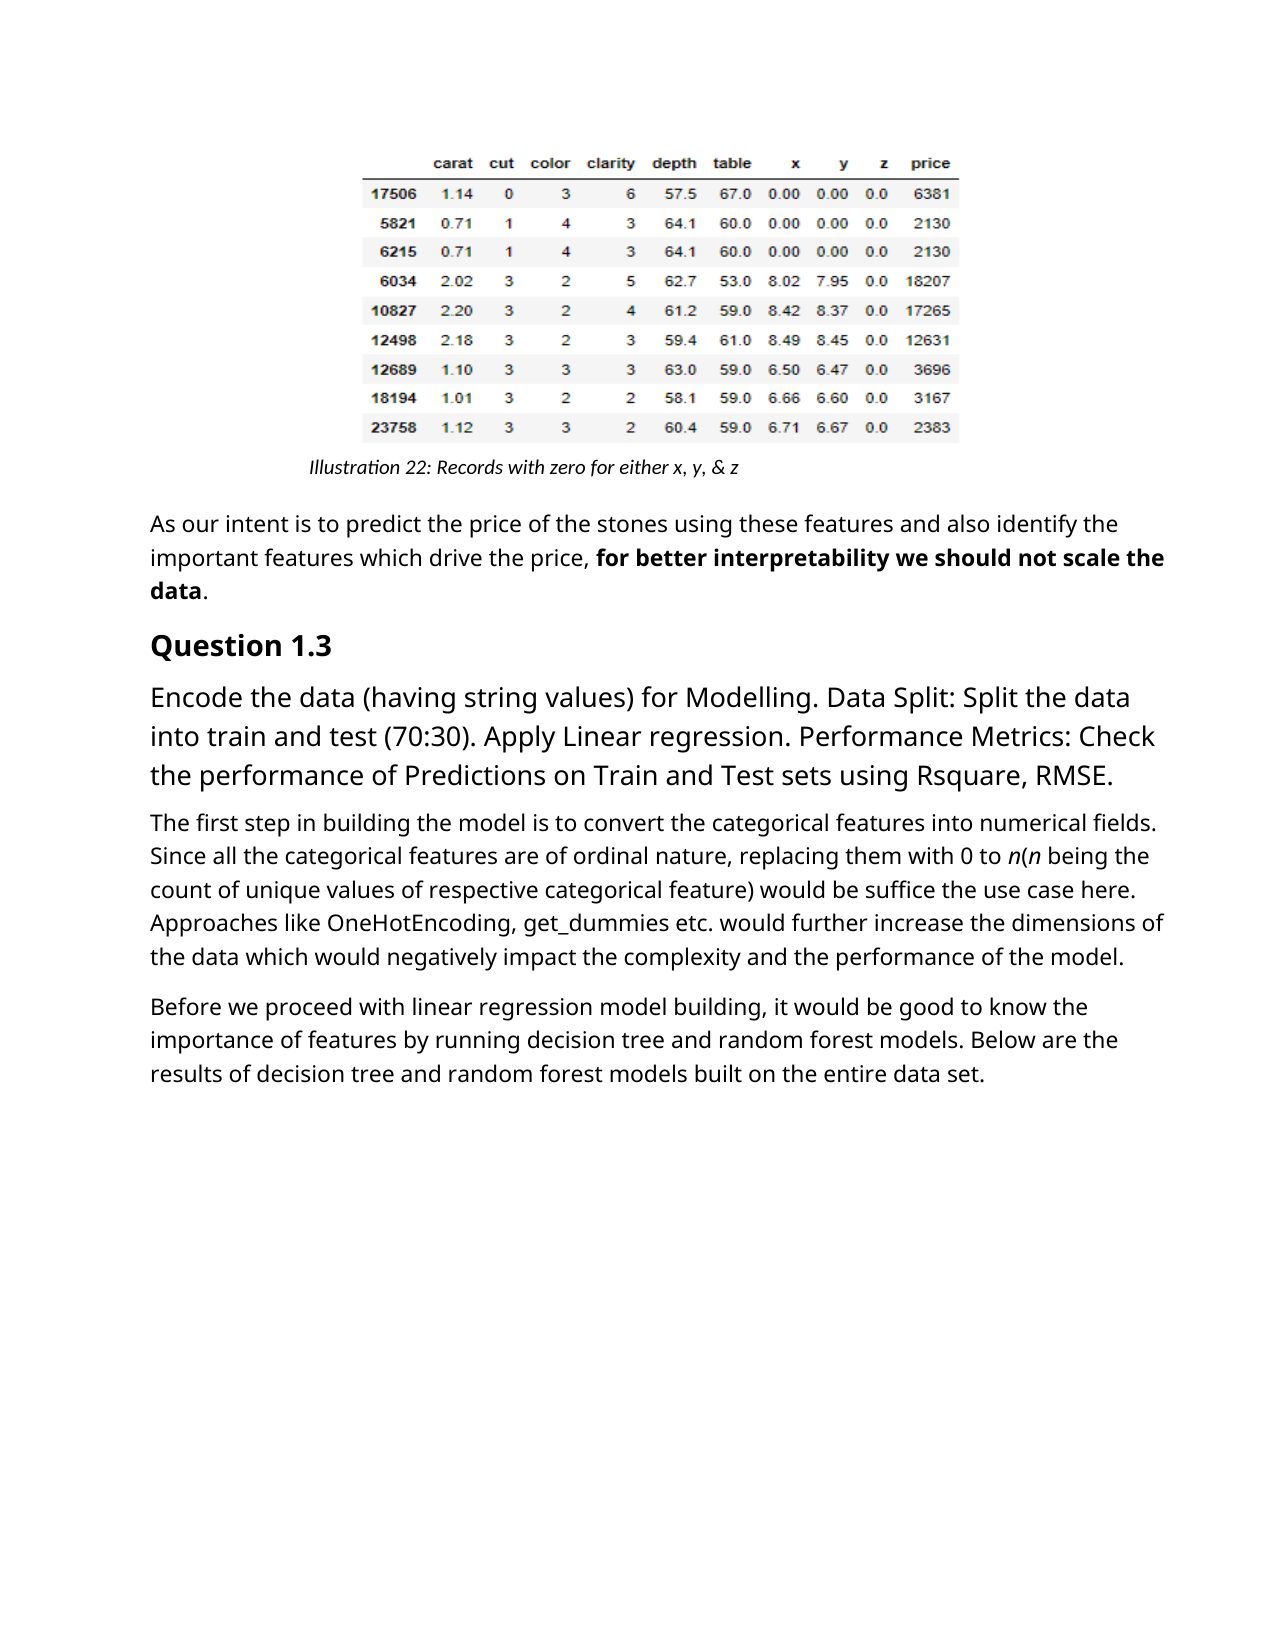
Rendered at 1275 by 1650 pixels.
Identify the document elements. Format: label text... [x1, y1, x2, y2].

text As our intent is to predict the price of the stones using these features and also identify the important features which drive the price, for better interpretability we should not scale the data. [150, 452, 1172, 606]
picture [352, 150, 970, 452]
text Illustration 22: Records with zero for either x, y, & z [309, 452, 1013, 479]
text The first step in building the model is to convert the categorical features into numerical fields. Since all the categorical features are of ordinal nature, replacing them with 0 to n(n being the count of unique values of respective categorical feature) would be suffice the use case here. Approaches like OneHotEncoding, get_dummies etc. would further increase the dimensions of the data which would negatively impact the complexity and the performance of the model. [150, 807, 1172, 972]
text Encode the data (having string values) for Modelling. Data Split: Split the data into train and test (70:30). Apply Linear regression. Performance Metrics: Check the performance of Predictions on Train and Test sets using Rsquare, RMSE. [150, 678, 1172, 794]
text Before we proceed with linear regression model building, it would be good to know the importance of features by running decision tree and random forest models. Below are the results of decision tree and random forest models built on the entire data set. [150, 991, 1172, 1089]
text Question 1.3 [150, 625, 1172, 665]
